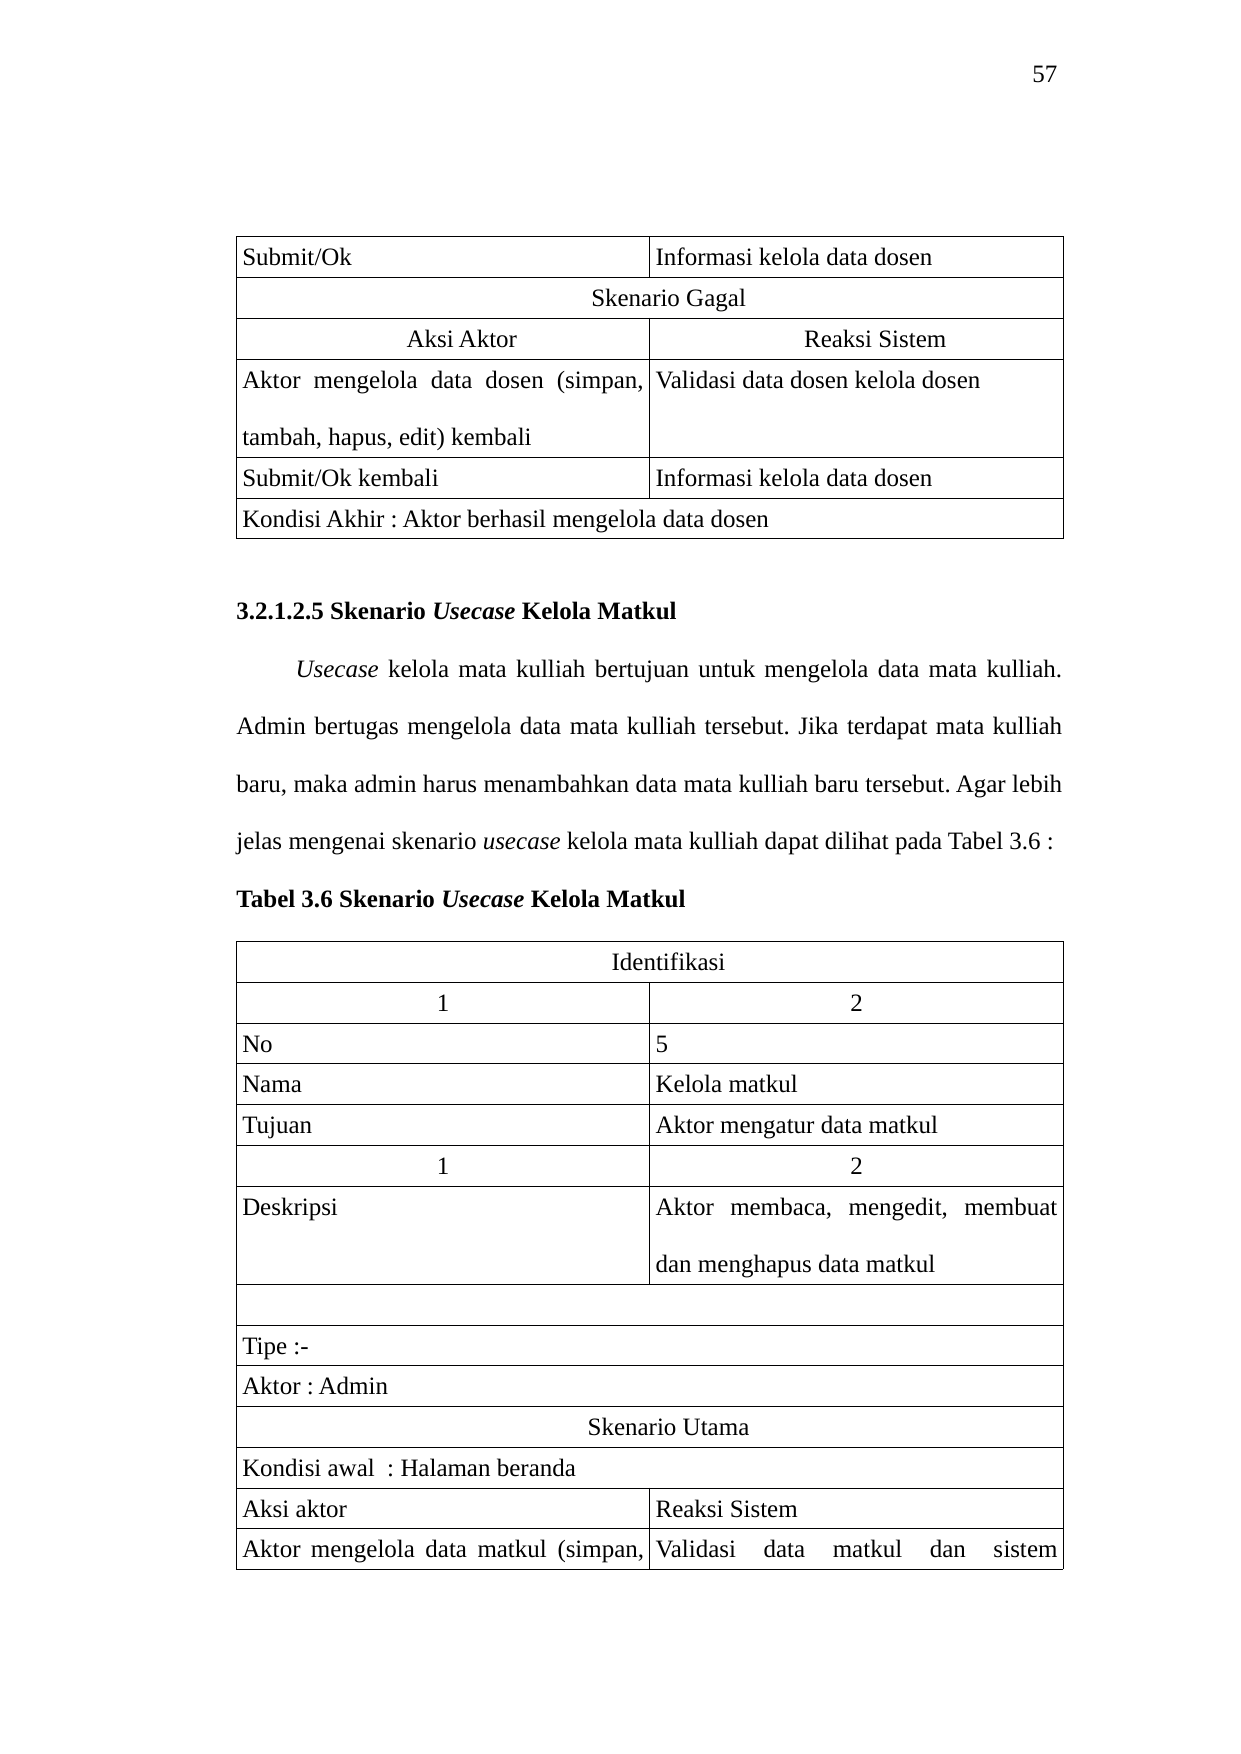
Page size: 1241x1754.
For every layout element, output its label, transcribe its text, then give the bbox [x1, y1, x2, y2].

subtitle Tabel 3.6 Skenario Usecase Kelola Matkul [236, 884, 1063, 912]
table_cell Skenario Gagal [237, 278, 1063, 318]
table_cell 1 [237, 1146, 649, 1186]
table_cell Nama [237, 1064, 649, 1104]
table_cell Skenario Utama [237, 1407, 1063, 1447]
table_cell Aktor : Admin [237, 1366, 1063, 1406]
table_cell Reaksi Sistem [650, 319, 1063, 358]
table_cell Submit/Ok kembali [237, 458, 649, 497]
table_cell Validasi data matkul dan sistem [650, 1529, 1063, 1569]
table_cell Submit/Ok [237, 237, 649, 277]
table_cell Aktor mengelola data dosen (simpan, tambah, hapus, edit) kembali [237, 360, 649, 457]
table_cell Aktor mengatur data matkul [650, 1105, 1063, 1145]
table_cell Deskripsi [237, 1187, 649, 1284]
table_cell Informasi kelola data dosen [650, 237, 1063, 277]
table_cell Kondisi awal : Halaman beranda [237, 1448, 1063, 1487]
table_cell Aktor membaca, mengedit, membuat dan menghapus data matkul [650, 1187, 1063, 1284]
table_cell Kondisi Akhir : Aktor berhasil mengelola data dosen [237, 499, 1063, 538]
table_cell Tipe :- [237, 1326, 1063, 1365]
table_cell Aktor mengelola data matkul (simpan, [237, 1529, 649, 1569]
table_cell No [237, 1024, 649, 1063]
text Usecase kelola mata kulliah bertujuan untuk mengelola data mata kulliah. Admin bertugas mengelola data mata kulliah tersebut. Jika terdapat mata kulliah baru, maka admin harus menambahkan data mata kulliah baru tersebut. Agar lebih jelas mengenai skenario usecase kelola mata kulliah dapat dilihat pada Tabel 3.6 : [236, 654, 1063, 855]
table_header Identifikasi [237, 942, 1063, 982]
table_cell 1 [237, 983, 649, 1023]
subtitle 3.2.1.2.5 Skenario Usecase Kelola Matkul [236, 596, 1063, 625]
table_cell Aksi aktor [237, 1489, 649, 1528]
table_cell 5 [650, 1024, 1063, 1063]
table_cell Validasi data dosen kelola dosen [650, 360, 1063, 457]
table_cell Reaksi Sistem [650, 1489, 1063, 1528]
table_cell Kelola matkul [650, 1064, 1063, 1104]
table_cell Aksi Aktor [237, 319, 649, 358]
table_cell 2 [650, 1146, 1063, 1186]
table_cell [237, 1285, 1063, 1324]
table_cell Tujuan [237, 1105, 649, 1145]
table_cell 2 [650, 983, 1063, 1023]
table_cell Informasi kelola data dosen [650, 458, 1063, 497]
